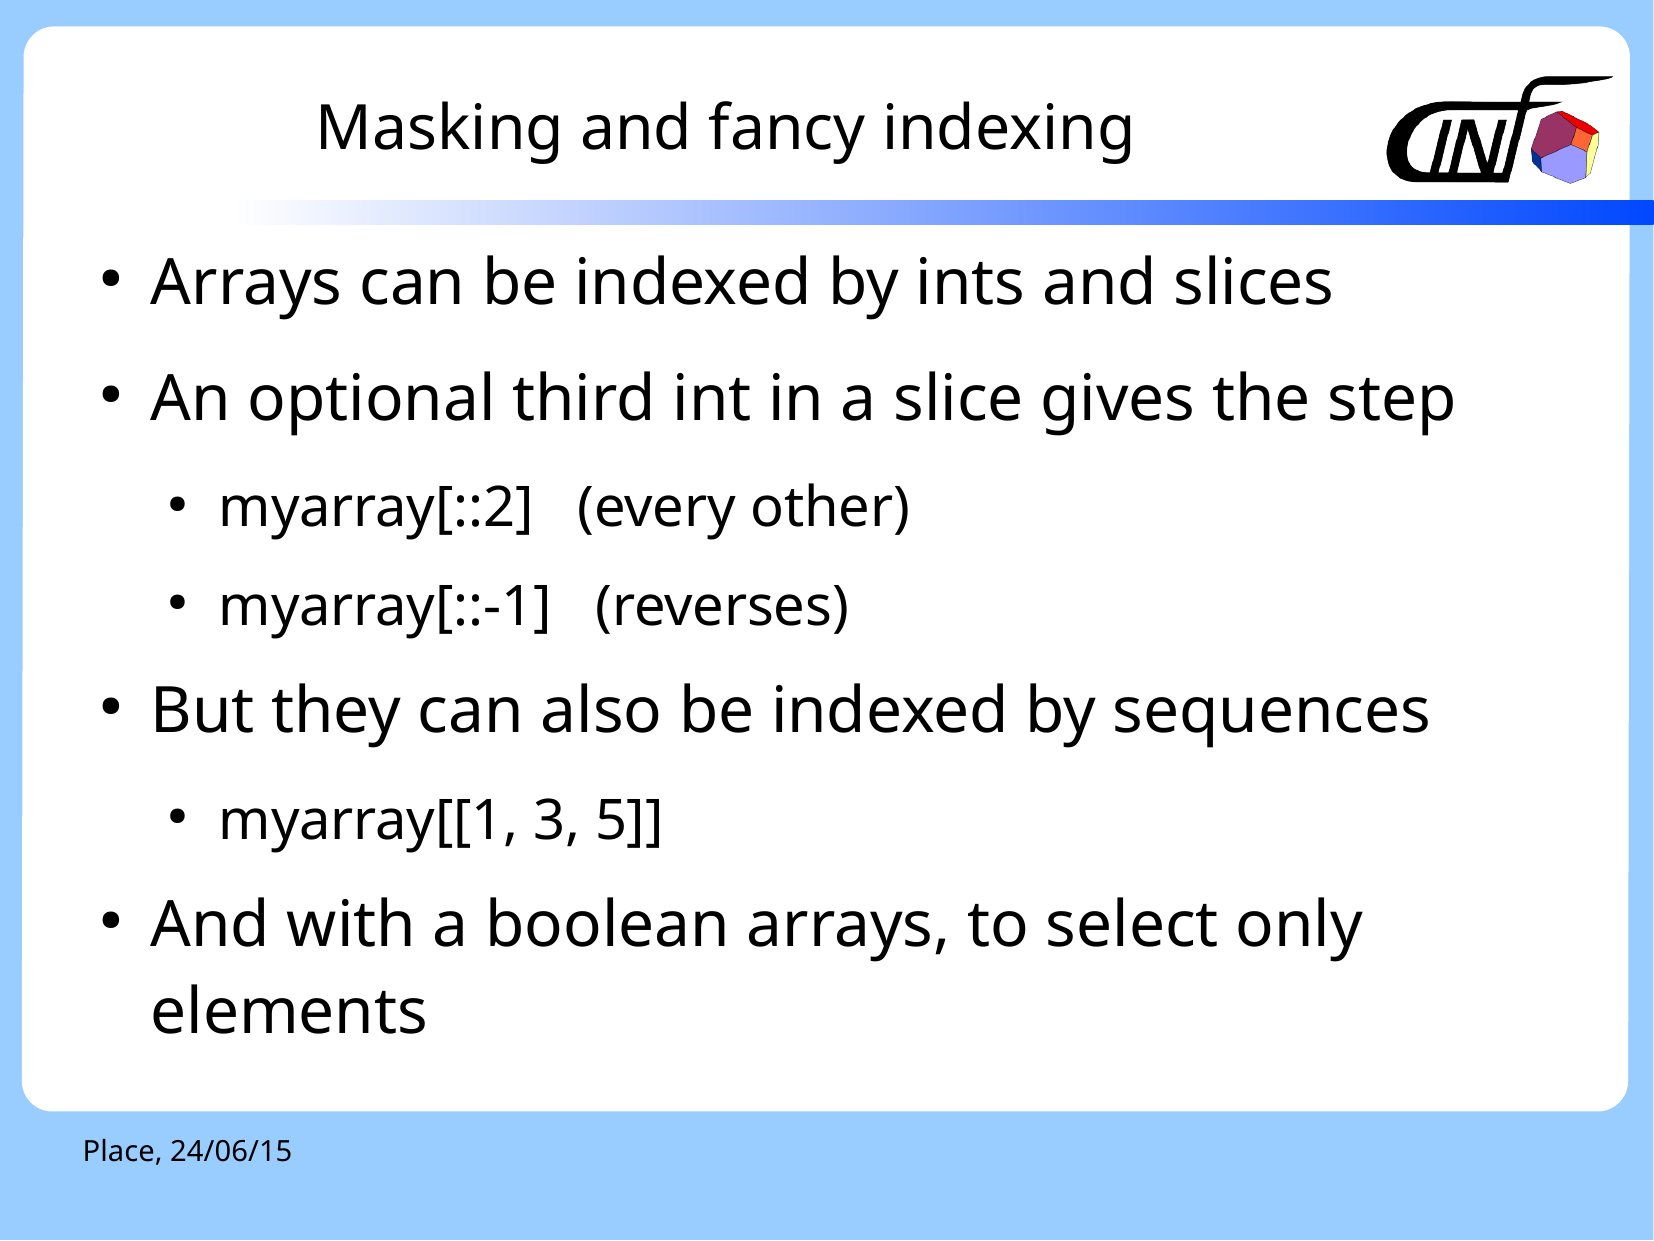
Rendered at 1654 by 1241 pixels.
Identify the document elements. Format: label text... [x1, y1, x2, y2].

picture [1386, 76, 1613, 184]
list Arrays can be indexed by ints and slices An optional third int in a slice gives the step myarray[::2] (every other) myarray[::-1] (reverses) But they can also be indexed by sequences myarray[[1, 3, 5]] And with a boolean arrays, to select only elements [82, 236, 1583, 1055]
title Masking and fancy indexing [82, 49, 1371, 201]
